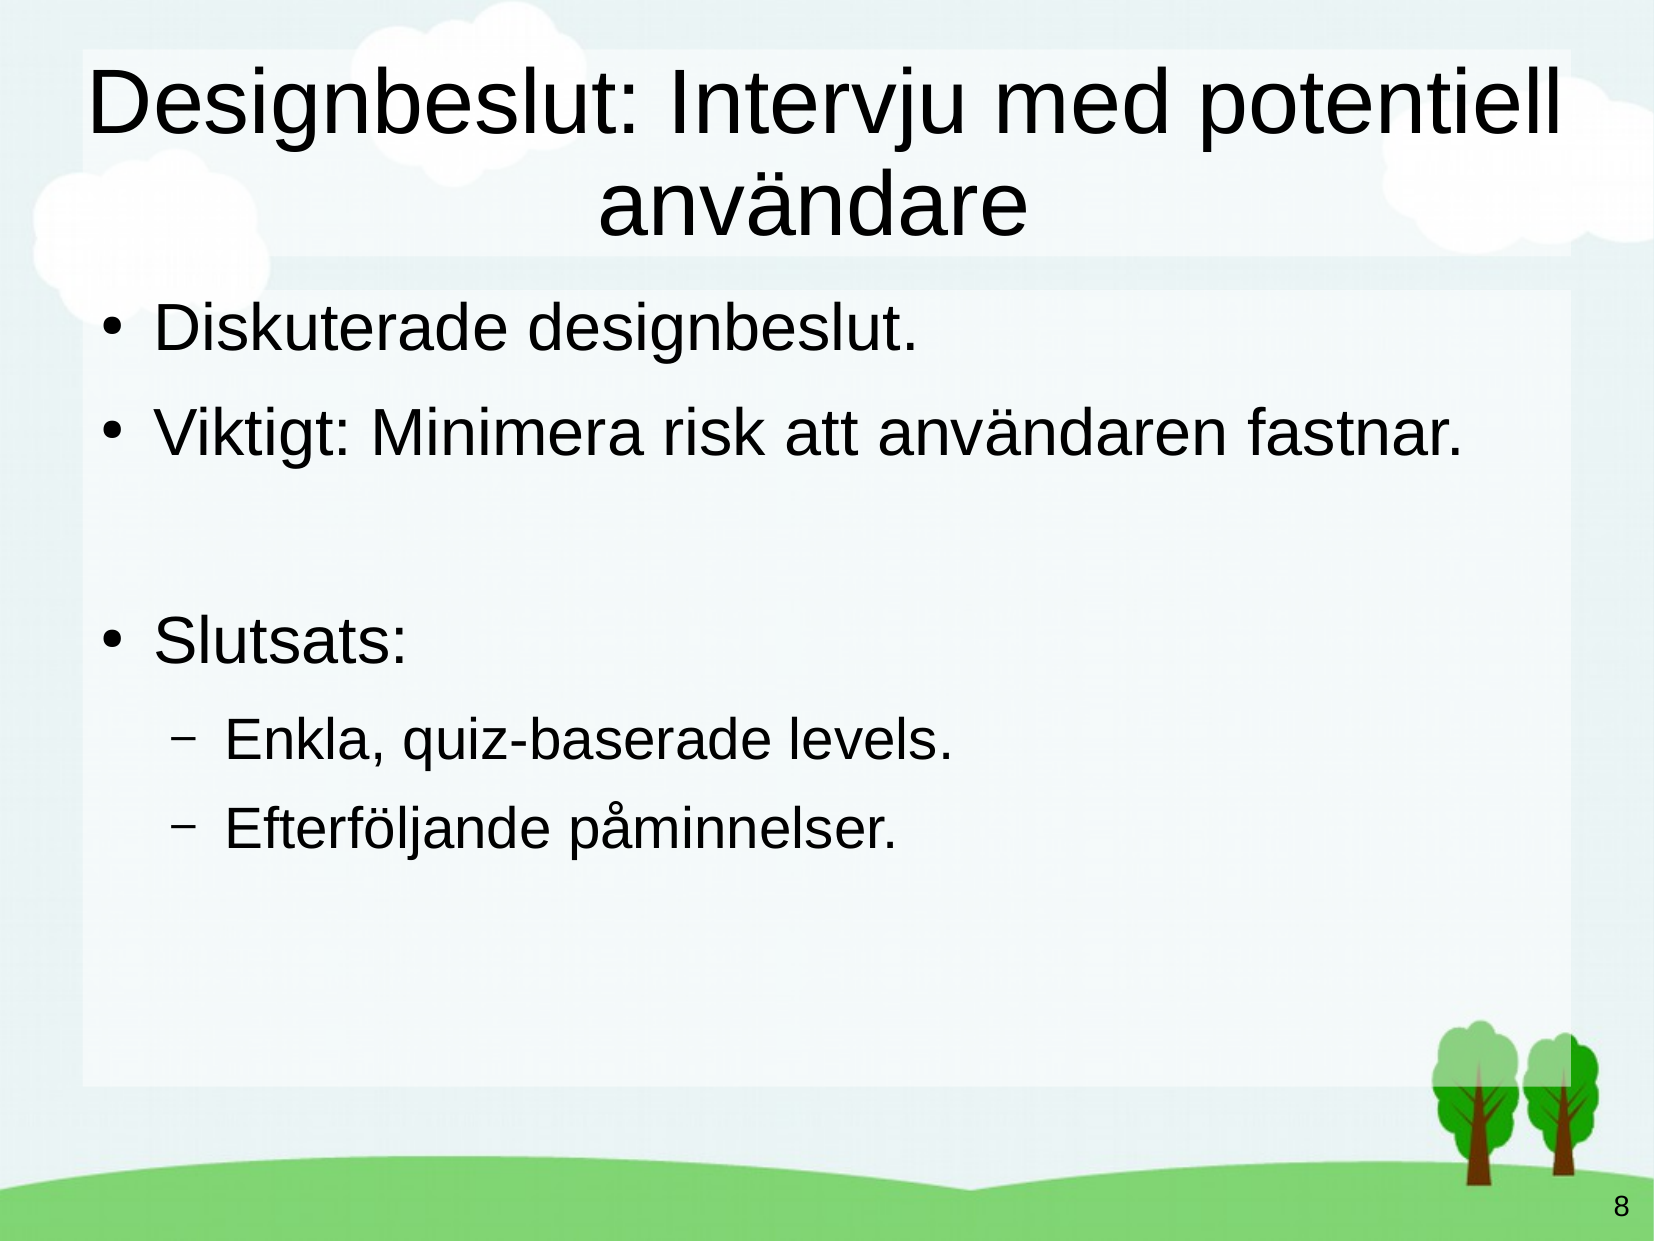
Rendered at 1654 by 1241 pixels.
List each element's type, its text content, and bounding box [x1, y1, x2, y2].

list Diskuterade designbeslut. Viktigt: Minimera risk att användaren fastnar. Slutsats: Enkla, quiz-baserade levels. Efterföljande påminnelser. [82, 290, 1571, 1087]
picture [0, 0, 1654, 1241]
title Designbeslut: Intervju med potentiell användare [82, 49, 1571, 257]
